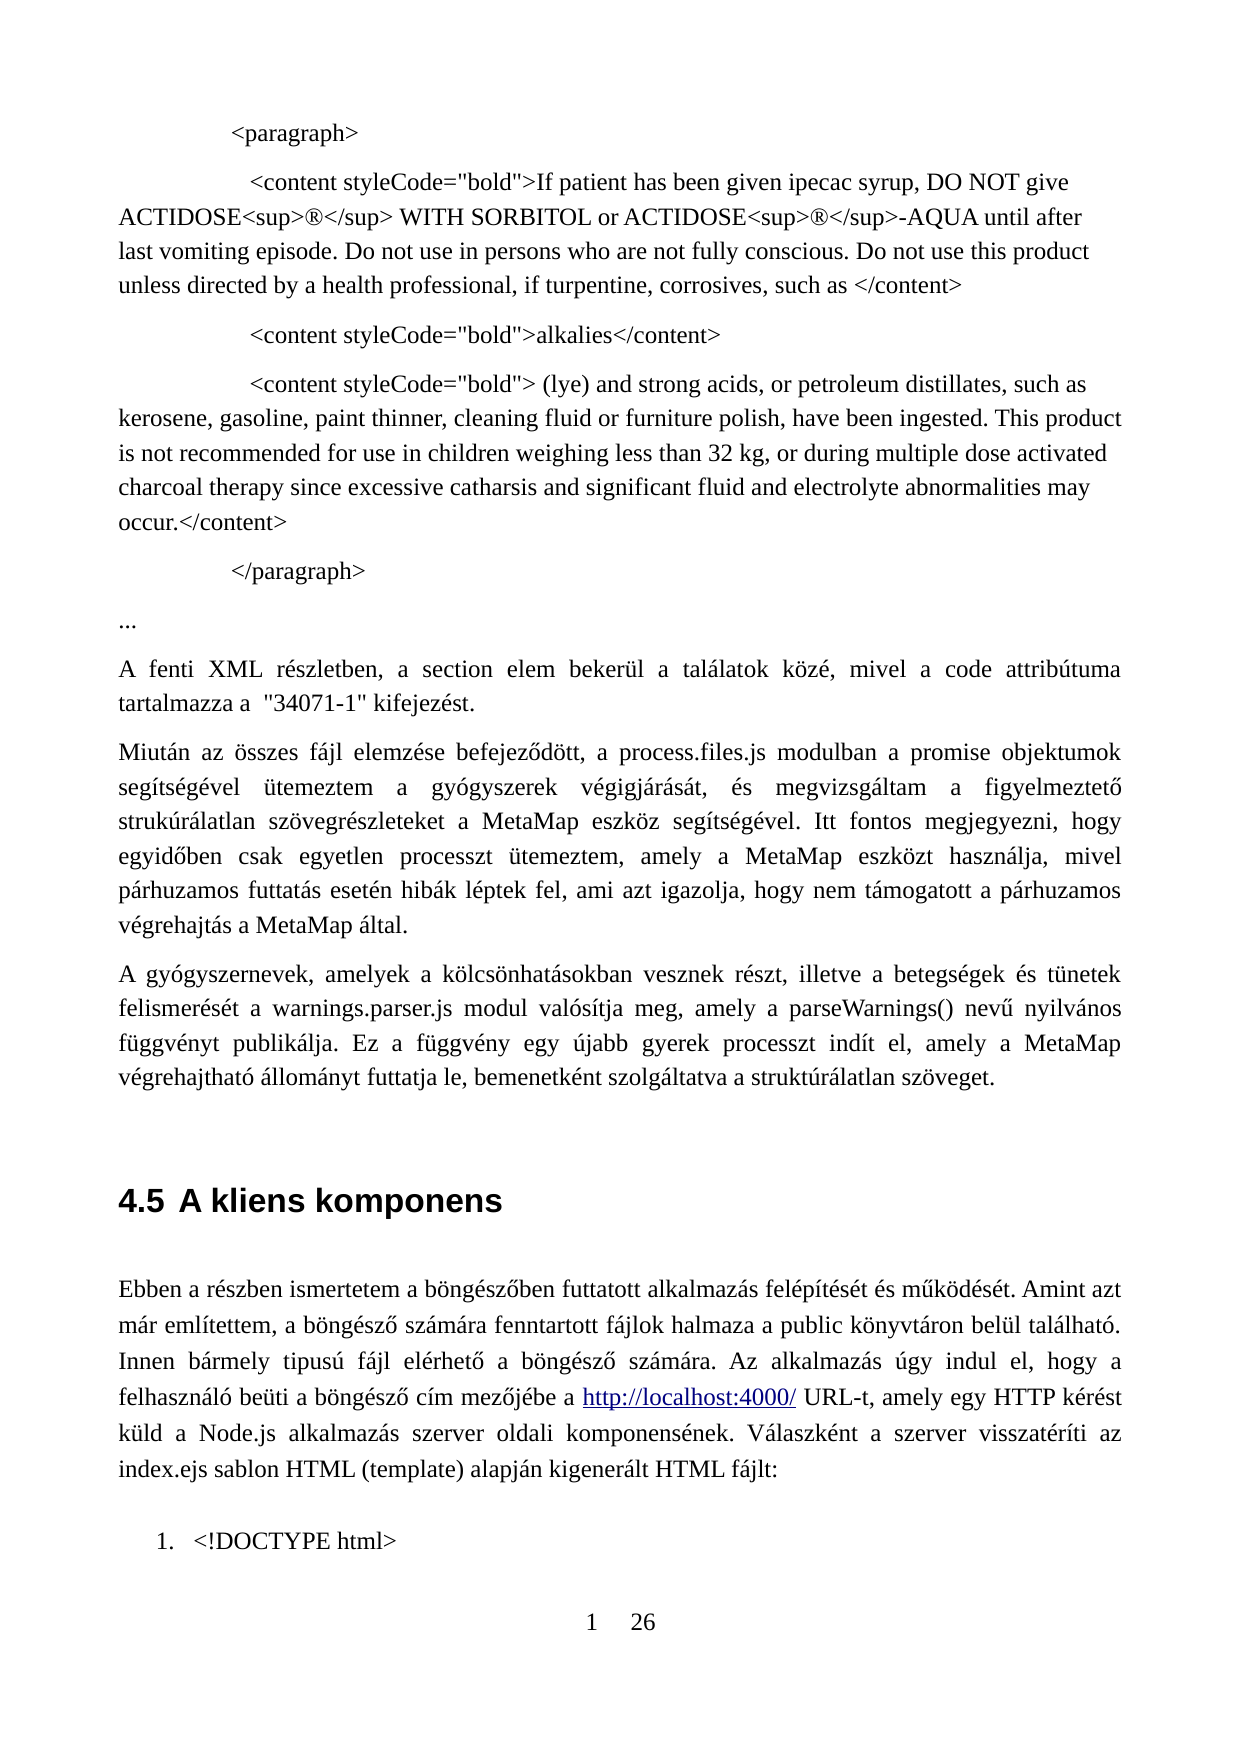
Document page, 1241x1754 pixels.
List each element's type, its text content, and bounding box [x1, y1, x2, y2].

subtitle A kliens komponens [118, 1181, 1122, 1220]
subtitle <content styleCode="bold"> (lye) and strong acids, or petroleum distillates, such as kerosene, gasoline, paint thinner, cleaning fluid or furniture polish, have been ingested. This product is not recommended for use in children weighing less than 32 kg, or during multiple dose activated charcoal therapy since excessive catharsis and significant fluid and electrolyte abnormalities may occur.</content> [118, 369, 1122, 535]
subtitle Miután az összes fájl elemzése befejeződött, a process.files.js modulban a promise objektumok segítségével ütemeztem a gyógyszerek végigjárását, és megvizsgáltam a figyelmeztető strukúrálatlan szövegrészleteket a MetaMap eszköz segítségével. Itt fontos megjegyezni, hogy egyidőben csak egyetlen processzt ütemeztem, amely a MetaMap eszközt használja, mivel párhuzamos futtatás esetén hibák léptek fel, ami azt igazolja, hogy nem támogatott a párhuzamos végrehajtás a MetaMap által. [118, 737, 1122, 938]
subtitle Ebben a részben ismertetem a böngészőben futtatott alkalmazás felépítését és működését. Amint azt már említettem, a böngésző számára fenntartott fájlok halmaza a public könyvtáron belül található. Innen bármely tipusú fájl elérhető a böngésző számára. Az alkalmazás úgy indul el, hogy a felhasználó beüti a böngésző cím mezőjébe a http://localhost:4000/ URL-t, amely egy HTTP kérést küld a Node.js alkalmazás szerver oldali komponensének. Válaszként a szerver visszatéríti az index.ejs sablon HTML (template) alapján kigenerált HTML fájlt: [118, 1268, 1122, 1485]
subtitle <content styleCode="bold">If patient has been given ipecac syrup, DO NOT give ACTIDOSE<sup>®</sup> WITH SORBITOL or ACTIDOSE<sup>®</sup>-AQUA until after last vomiting episode. Do not use in persons who are not fully conscious. Do not use this product unless directed by a health professional, if turpentine, corrosives, such as </content> [118, 167, 1122, 299]
subtitle ... [118, 605, 1122, 633]
subtitle <paragraph> [118, 118, 1122, 147]
subtitle A fenti XML részletben, a section elem bekerül a találatok közé, mivel a code attribútuma tartalmazza a "34071-1" kifejezést. [118, 654, 1122, 717]
subtitle </paragraph> [118, 556, 1122, 584]
subtitle <content styleCode="bold">alkalies</content> [118, 320, 1122, 348]
subtitle A gyógyszernevek, amelyek a kölcsönhatásokban vesznek részt, illetve a betegségek és tünetek felismerését a warnings.parser.js modul valósítja meg, amely a parseWarnings() nevű nyilvános függvényt publikálja. Ez a függvény egy újabb gyerek processzt indít el, amely a MetaMap végrehajtható állományt futtatja le, bemenetként szolgáltatva a struktúrálatlan szöveget. [118, 959, 1122, 1091]
subtitle <!DOCTYPE html> [156, 1521, 1122, 1557]
